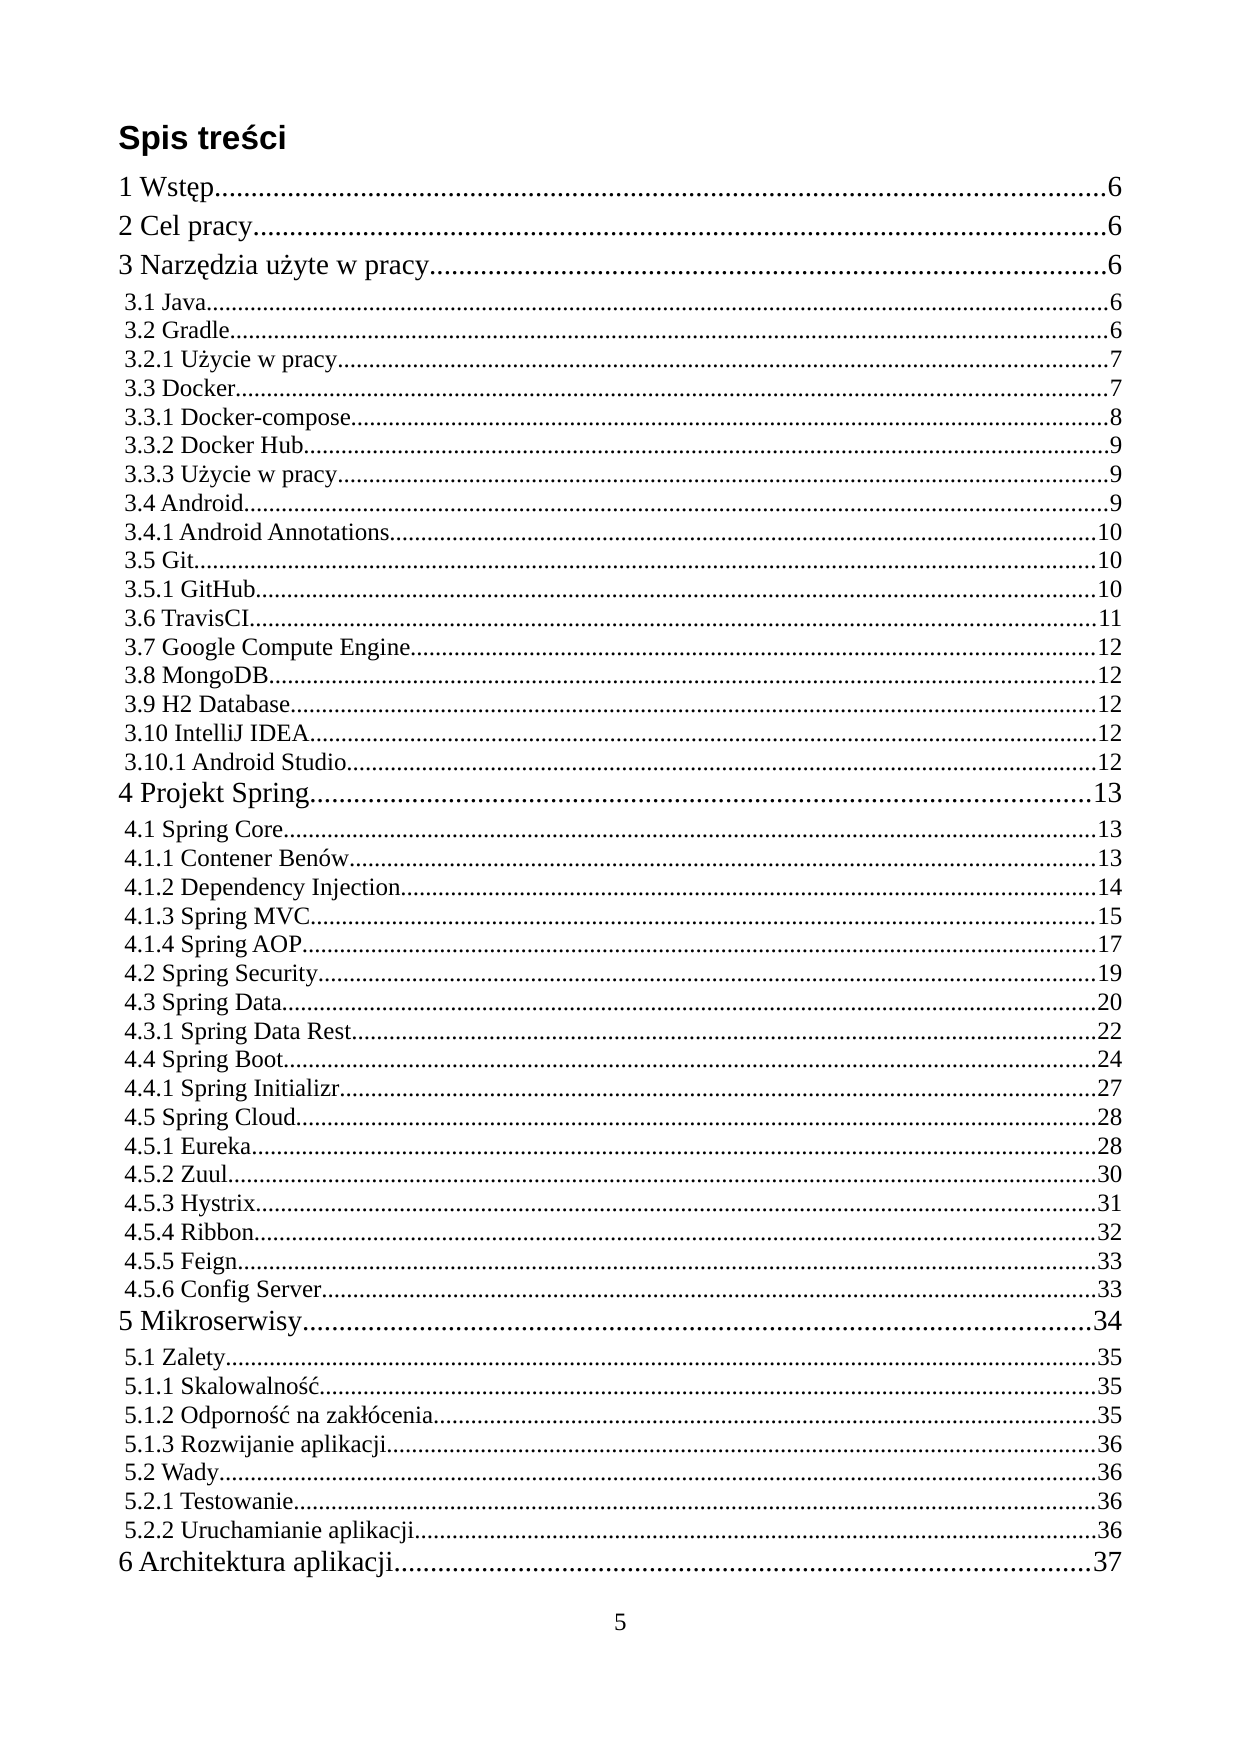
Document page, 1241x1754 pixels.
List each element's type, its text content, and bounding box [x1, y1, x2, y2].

text 3.7 Google Compute Engine 12 [124, 632, 1122, 660]
text 4 Projekt Spring 13 [118, 775, 1122, 809]
text 3.10.1 Android Studio 12 [124, 747, 1122, 775]
text 4.5.1 Eureka 28 [124, 1131, 1122, 1159]
text 3.1 Java 6 [124, 287, 1122, 315]
text 5.1 Zalety 35 [124, 1342, 1122, 1371]
text 4.5.6 Config Server 33 [124, 1274, 1122, 1303]
text 6 Architektura aplikacji 37 [118, 1544, 1122, 1577]
text 3.6 TravisCI 11 [124, 603, 1122, 632]
text 4.1.4 Spring AOP 17 [124, 929, 1122, 958]
text 4.1.2 Dependency Injection 14 [124, 872, 1122, 901]
text 4.1 Spring Core 13 [124, 814, 1122, 843]
text 3.10 IntelliJ IDEA 12 [124, 718, 1122, 747]
text 2 Cel pracy 6 [118, 208, 1122, 242]
text 4.4.1 Spring Initializr 27 [124, 1073, 1122, 1102]
text 4.4 Spring Boot 24 [124, 1044, 1122, 1073]
text 5.1.3 Rozwijanie aplikacji 36 [124, 1429, 1122, 1457]
text 5.2.2 Uruchamianie aplikacji 36 [124, 1515, 1122, 1544]
text 5.2.1 Testowanie 36 [124, 1486, 1122, 1515]
text 3.3 Docker 7 [124, 373, 1122, 402]
text 5.1.1 Skalowalność 35 [124, 1371, 1122, 1400]
text 3.5 Git 10 [124, 545, 1122, 574]
text 3.4 Android 9 [124, 488, 1122, 517]
text 3.2 Gradle 6 [124, 315, 1122, 344]
text 4.1.1 Contener Benów 13 [124, 843, 1122, 872]
text 1 Wstęp 6 [118, 169, 1122, 203]
subtitle Spis treści [118, 118, 1122, 157]
text 5.2 Wady 36 [124, 1457, 1122, 1486]
text 4.2 Spring Security 19 [124, 958, 1122, 987]
text 4.5.3 Hystrix 31 [124, 1188, 1122, 1217]
text 4.5.2 Zuul 30 [124, 1159, 1122, 1188]
text 3.3.3 Użycie w pracy 9 [124, 459, 1122, 488]
text 3.4.1 Android Annotations 10 [124, 517, 1122, 545]
text 4.5 Spring Cloud 28 [124, 1102, 1122, 1131]
text 5.1.2 Odporność na zakłócenia 35 [124, 1400, 1122, 1429]
text 4.5.4 Ribbon 32 [124, 1217, 1122, 1246]
text 4.5.5 Feign 33 [124, 1246, 1122, 1274]
text 5 Mikroserwisy 34 [118, 1303, 1122, 1337]
text 3.3.1 Docker-compose 8 [124, 402, 1122, 430]
text 3.9 H2 Database 12 [124, 689, 1122, 718]
text 4.3.1 Spring Data Rest 22 [124, 1016, 1122, 1044]
text 4.1.3 Spring MVC 15 [124, 901, 1122, 929]
text 3.3.2 Docker Hub 9 [124, 430, 1122, 459]
text 3.5.1 GitHub 10 [124, 574, 1122, 603]
text 4.3 Spring Data 20 [124, 987, 1122, 1016]
text 3 Narzędzia użyte w pracy 6 [118, 247, 1122, 281]
text 3.8 MongoDB 12 [124, 660, 1122, 689]
text 3.2.1 Użycie w pracy 7 [124, 344, 1122, 373]
